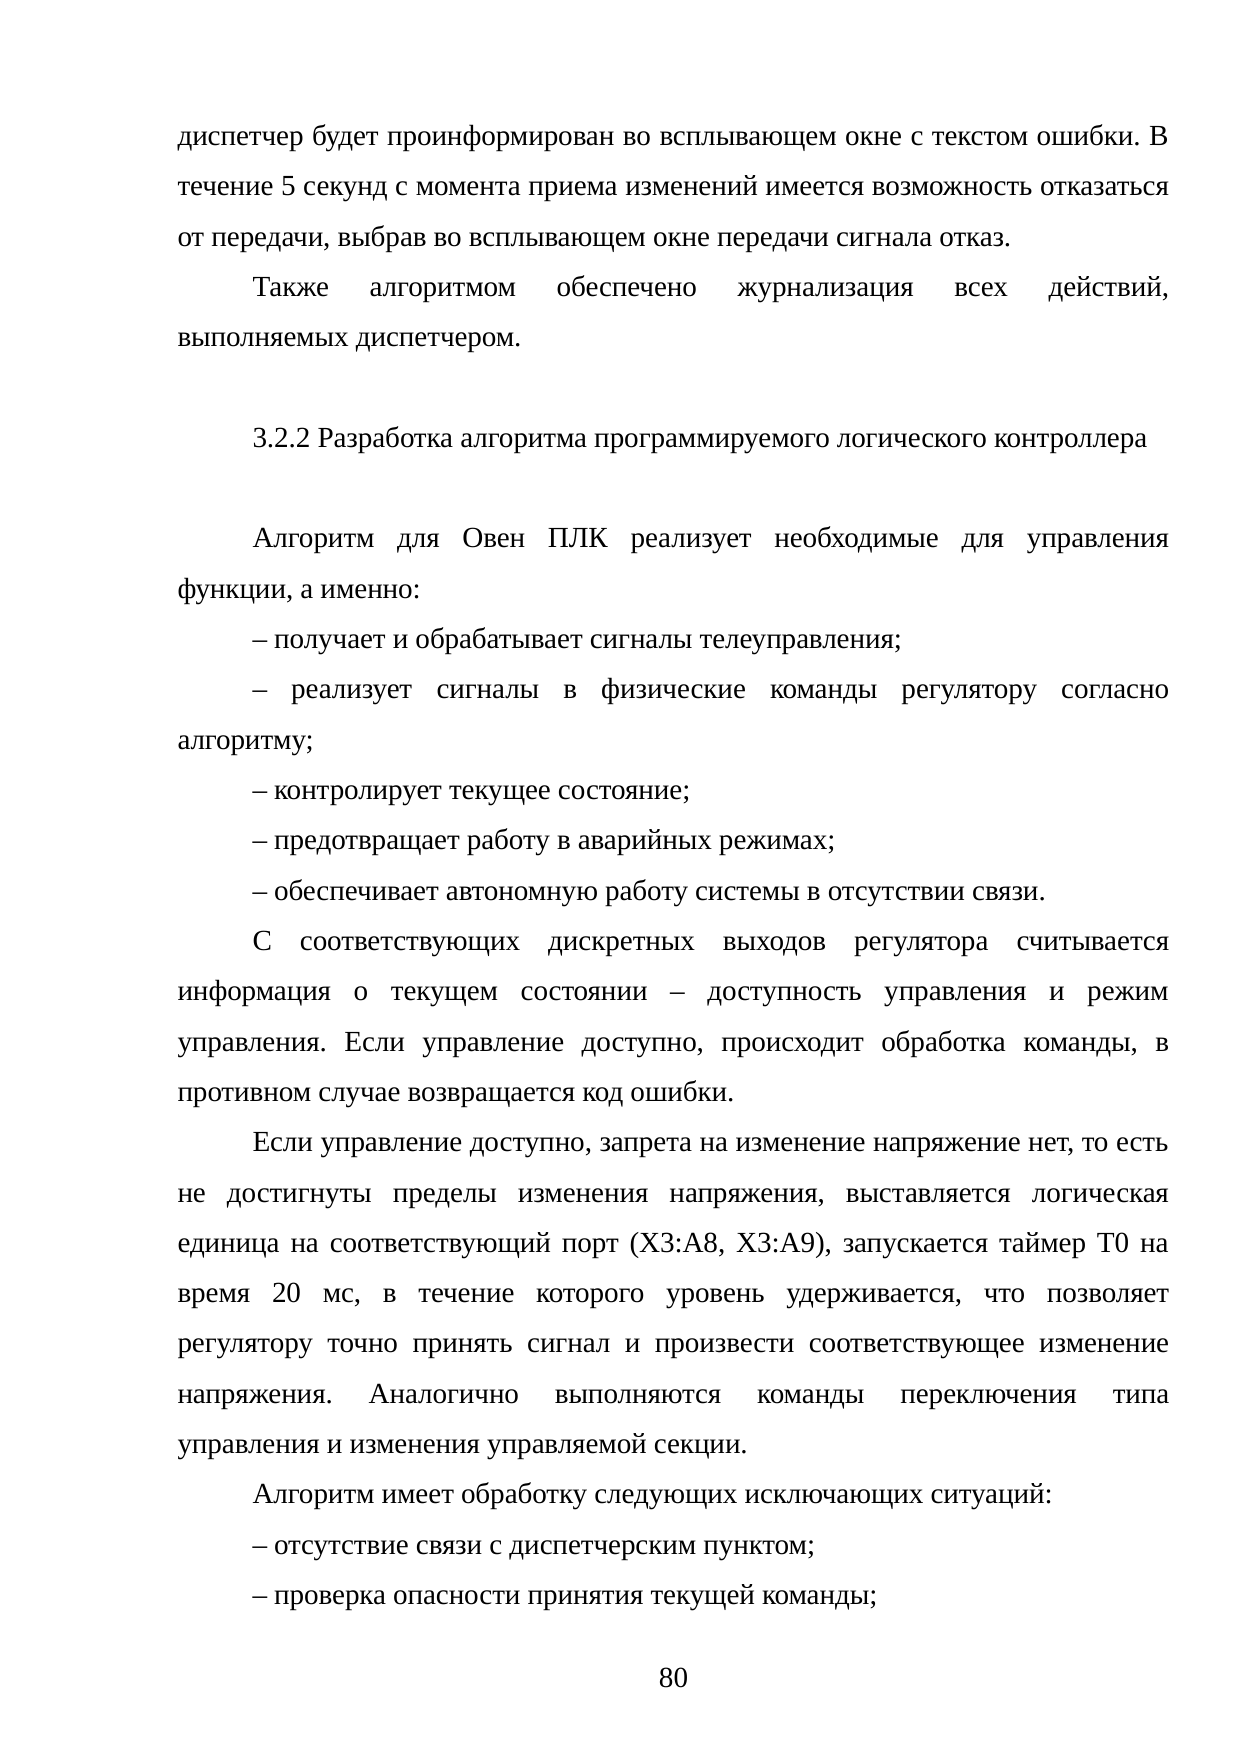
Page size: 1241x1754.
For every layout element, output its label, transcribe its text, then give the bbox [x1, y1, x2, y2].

text Также алгоритмом обеспечено журнализация всех действий, выполняемых диспетчером. [177, 269, 1169, 353]
text Если управление доступно, запрета на изменение напряжение нет, то есть не достигнуты пределы изменения напряжения, выставляется логическая единица на соответствующий порт (X3:A8, X3:A9), запускается таймер T0 на время 20 мс, в течение которого уровень удерживается, что позволяет регулятору точно принять сигнал и произвести соответствующее изменение напряжения. Аналогично выполняются команды переключения типа управления и изменения управляемой секции. [177, 1124, 1169, 1460]
text – реализует сигналы в физические команды регулятору согласно алгоритму; [177, 672, 1169, 755]
text – отсутствие связи с диспетчерским пунктом; [177, 1527, 1169, 1560]
text – предотвращает работу в аварийных режимах; [177, 822, 1169, 856]
text 3.2.2 Разработка алгоритма программируемого логического контроллера [177, 420, 1169, 453]
text – получает и обрабатывает сигналы телеуправления; [177, 621, 1169, 655]
text диспетчер будет проинформирован во всплывающем окне с текстом ошибки. В течение 5 секунд с момента приема изменений имеется возможность отказаться от передачи, выбрав во всплывающем окне передачи сигнала отказ. [177, 118, 1169, 252]
text Алгоритм для Овен ПЛК реализует необходимые для управления функции, а именно: [177, 521, 1169, 604]
text С соответствующих дискретных выходов регулятора считывается информация о текущем состоянии – доступность управления и режим управления. Если управление доступно, происходит обработка команды, в противном случае возвращается код ошибки. [177, 923, 1169, 1108]
text – контролирует текущее состояние; [177, 772, 1169, 806]
text – проверка опасности принятия текущей команды; [177, 1577, 1169, 1611]
text Алгоритм имеет обработку следующих исключающих ситуаций: [177, 1477, 1169, 1510]
text – обеспечивает автономную работу системы в отсутствии связи. [177, 873, 1169, 906]
